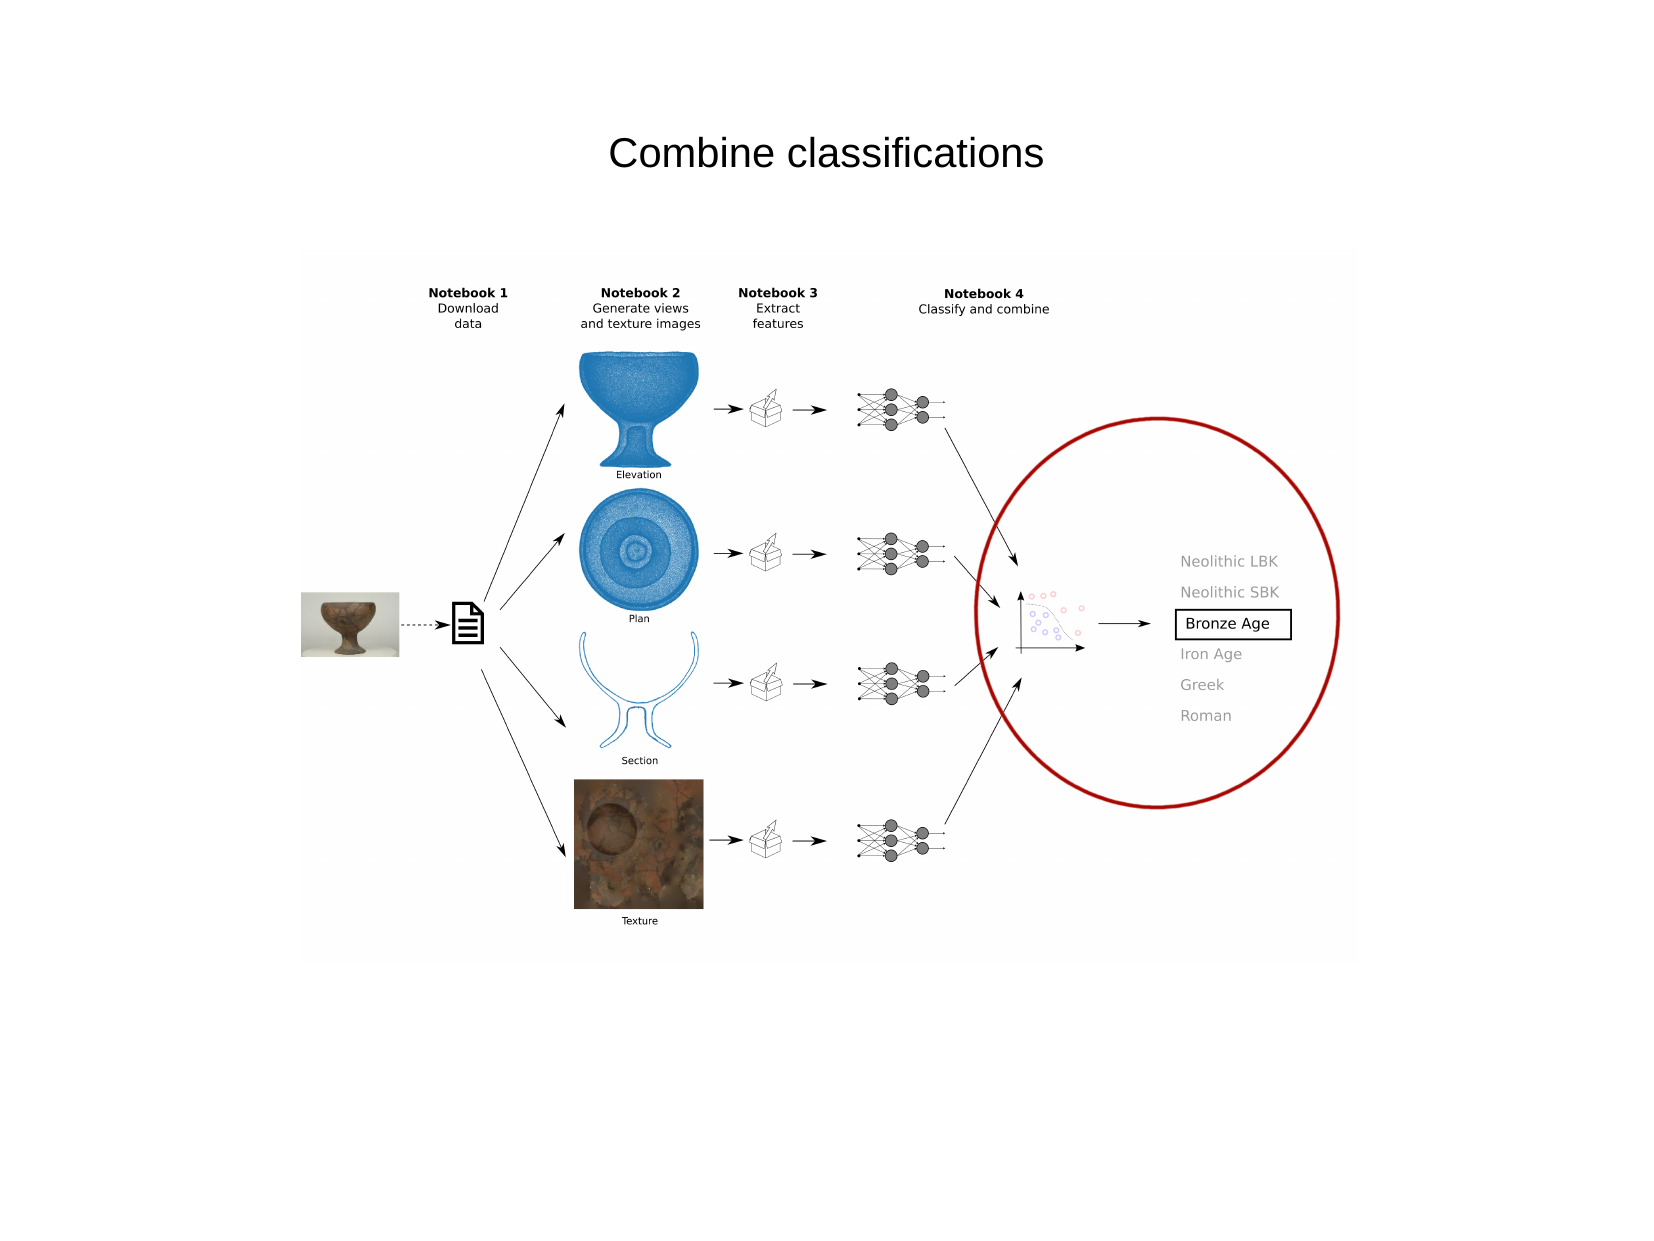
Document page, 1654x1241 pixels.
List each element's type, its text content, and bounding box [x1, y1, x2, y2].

picture [301, 249, 1359, 963]
title Combine classifications [82, 49, 1571, 257]
